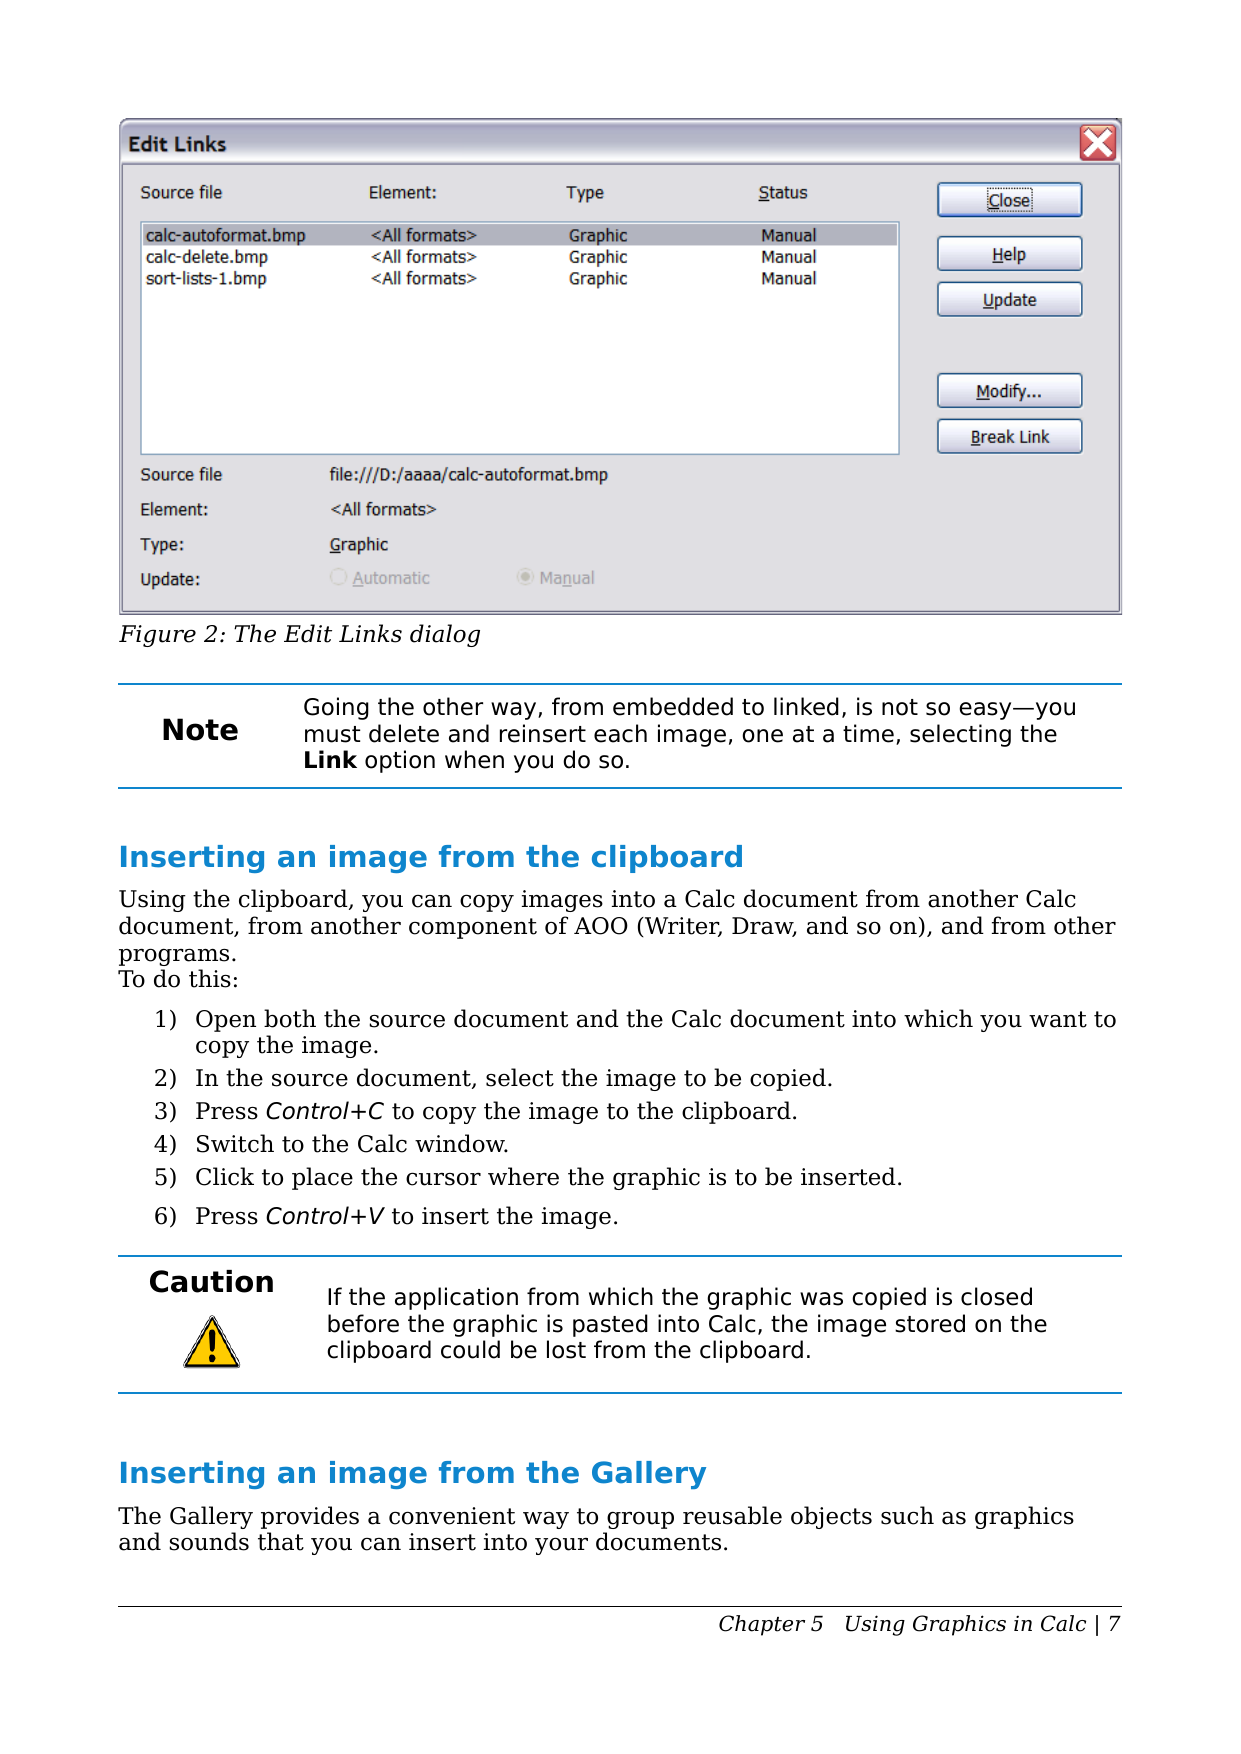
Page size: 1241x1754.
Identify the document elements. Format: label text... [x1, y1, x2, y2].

list Press Control+V to insert the image. [177, 1203, 1122, 1230]
subtitle Inserting an image from the Gallery [118, 1456, 1122, 1490]
picture [119, 118, 1123, 615]
text Using the clipboard, you can copy images into a Calc document from another Calc document, from another component of AOO (Writer, Draw, and so on), and from other programs. [118, 887, 1122, 967]
list Switch to the Calc window. [177, 1131, 1122, 1158]
text The Gallery provides a convenient way to group reusable objects such as graphics and sounds that you can insert into your documents. [118, 1503, 1122, 1556]
table_header Note [118, 685, 281, 787]
list Press Control+C to copy the image to the clipboard. [177, 1098, 1122, 1125]
list In the source document, select the image to be copied. [177, 1065, 1122, 1092]
table_header Going the other way, from embedded to linked, is not so easy—you must delete and reinsert each image, one at a time, selecting the Link option when you do so. [281, 685, 1122, 787]
table_header Caution [118, 1257, 305, 1392]
table_header If the application from which the graphic was copied is closed before the graphic is pasted into Calc, the image stored on the clipboard could be lost from the clipboard. [305, 1257, 1122, 1392]
text Figure 2: The Edit Links dialog [119, 621, 1122, 648]
list Click to place the cursor where the graphic is to be inserted. [177, 1164, 1122, 1191]
subtitle Inserting an image from the clipboard [118, 840, 1122, 874]
picture [179, 1311, 244, 1372]
text To do this: [118, 967, 1122, 993]
list Open both the source document and the Calc document into which you want to copy the image. [177, 1006, 1122, 1059]
